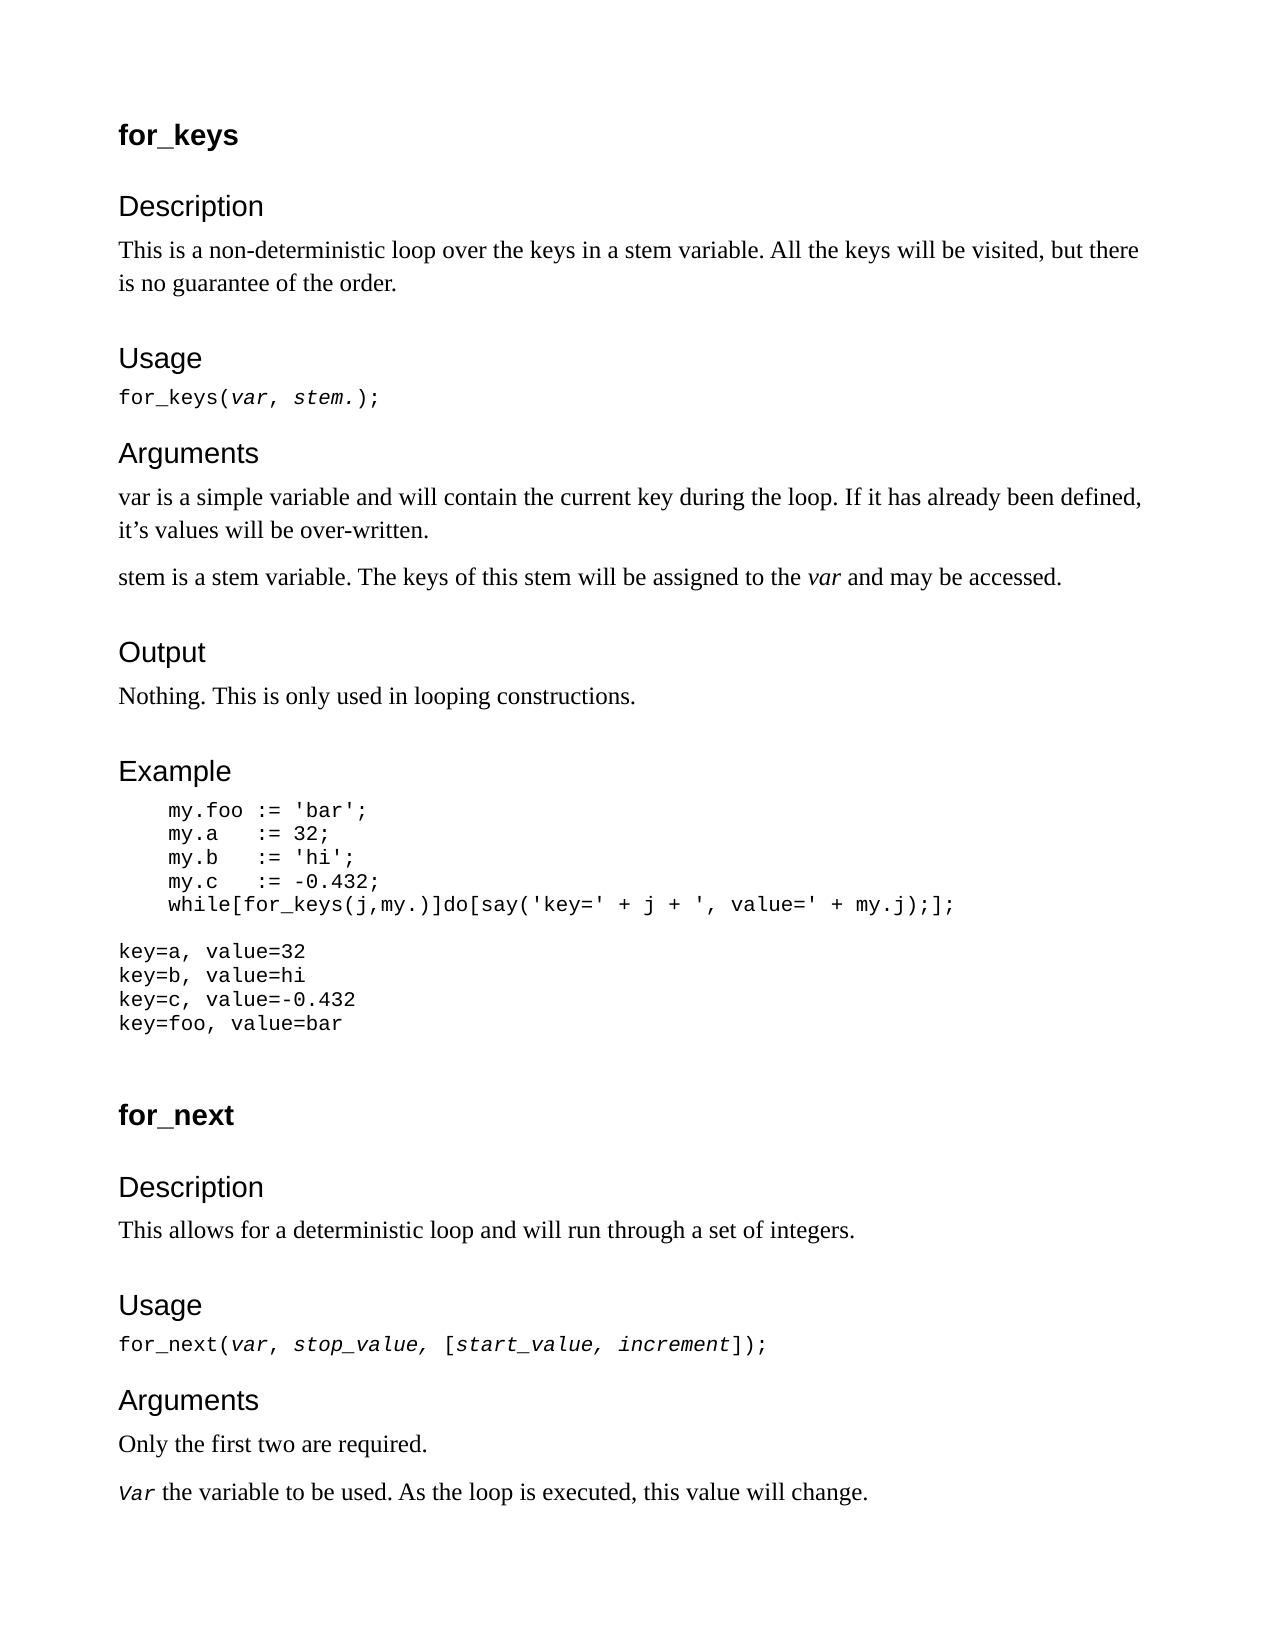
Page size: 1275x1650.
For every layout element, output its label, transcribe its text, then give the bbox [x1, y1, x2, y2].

subtitle Description [118, 1169, 1157, 1203]
text var is a simple variable and will contain the current key during the loop. If it has already been defined, it’s values will be over-written. [118, 482, 1157, 543]
text Var the variable to be used. As the loop is executed, this value will change. [118, 1477, 1157, 1506]
subtitle Output [118, 635, 1157, 668]
text key=foo, value=bar [118, 1012, 1157, 1036]
subtitle Arguments [118, 1383, 1157, 1416]
text for_next(var, stop_value, [start_value, increment]); [118, 1334, 1157, 1358]
text my.b := 'hi'; [118, 847, 1157, 871]
text my.foo := 'bar'; [118, 800, 1157, 823]
subtitle Description [118, 189, 1157, 223]
subtitle for_keys [118, 118, 1157, 152]
subtitle for_next [118, 1098, 1157, 1132]
text key=a, value=32 [118, 942, 1157, 965]
subtitle Arguments [118, 436, 1157, 469]
subtitle Usage [118, 1288, 1157, 1322]
subtitle Example [118, 754, 1157, 787]
text key=c, value=-0.432 [118, 989, 1157, 1012]
text Only the first two are required. [118, 1429, 1157, 1458]
text for_keys(var, stem.); [118, 387, 1157, 411]
text key=b, value=hi [118, 965, 1157, 989]
text Nothing. This is only used in looping constructions. [118, 681, 1157, 710]
text This allows for a deterministic loop and will run through a set of integers. [118, 1216, 1157, 1244]
text while[for_keys(j,my.)]do[say('key=' + j + ', value=' + my.j);]; [118, 894, 1157, 918]
text This is a non-deterministic loop over the keys in a stem variable. All the keys will be visited, but there is no guarantee of the order. [118, 235, 1157, 297]
subtitle Usage [118, 341, 1157, 374]
text my.c := -0.432; [118, 871, 1157, 894]
text my.a := 32; [118, 823, 1157, 847]
text stem is a stem variable. The keys of this stem will be assigned to the var and may be accessed. [118, 562, 1157, 591]
